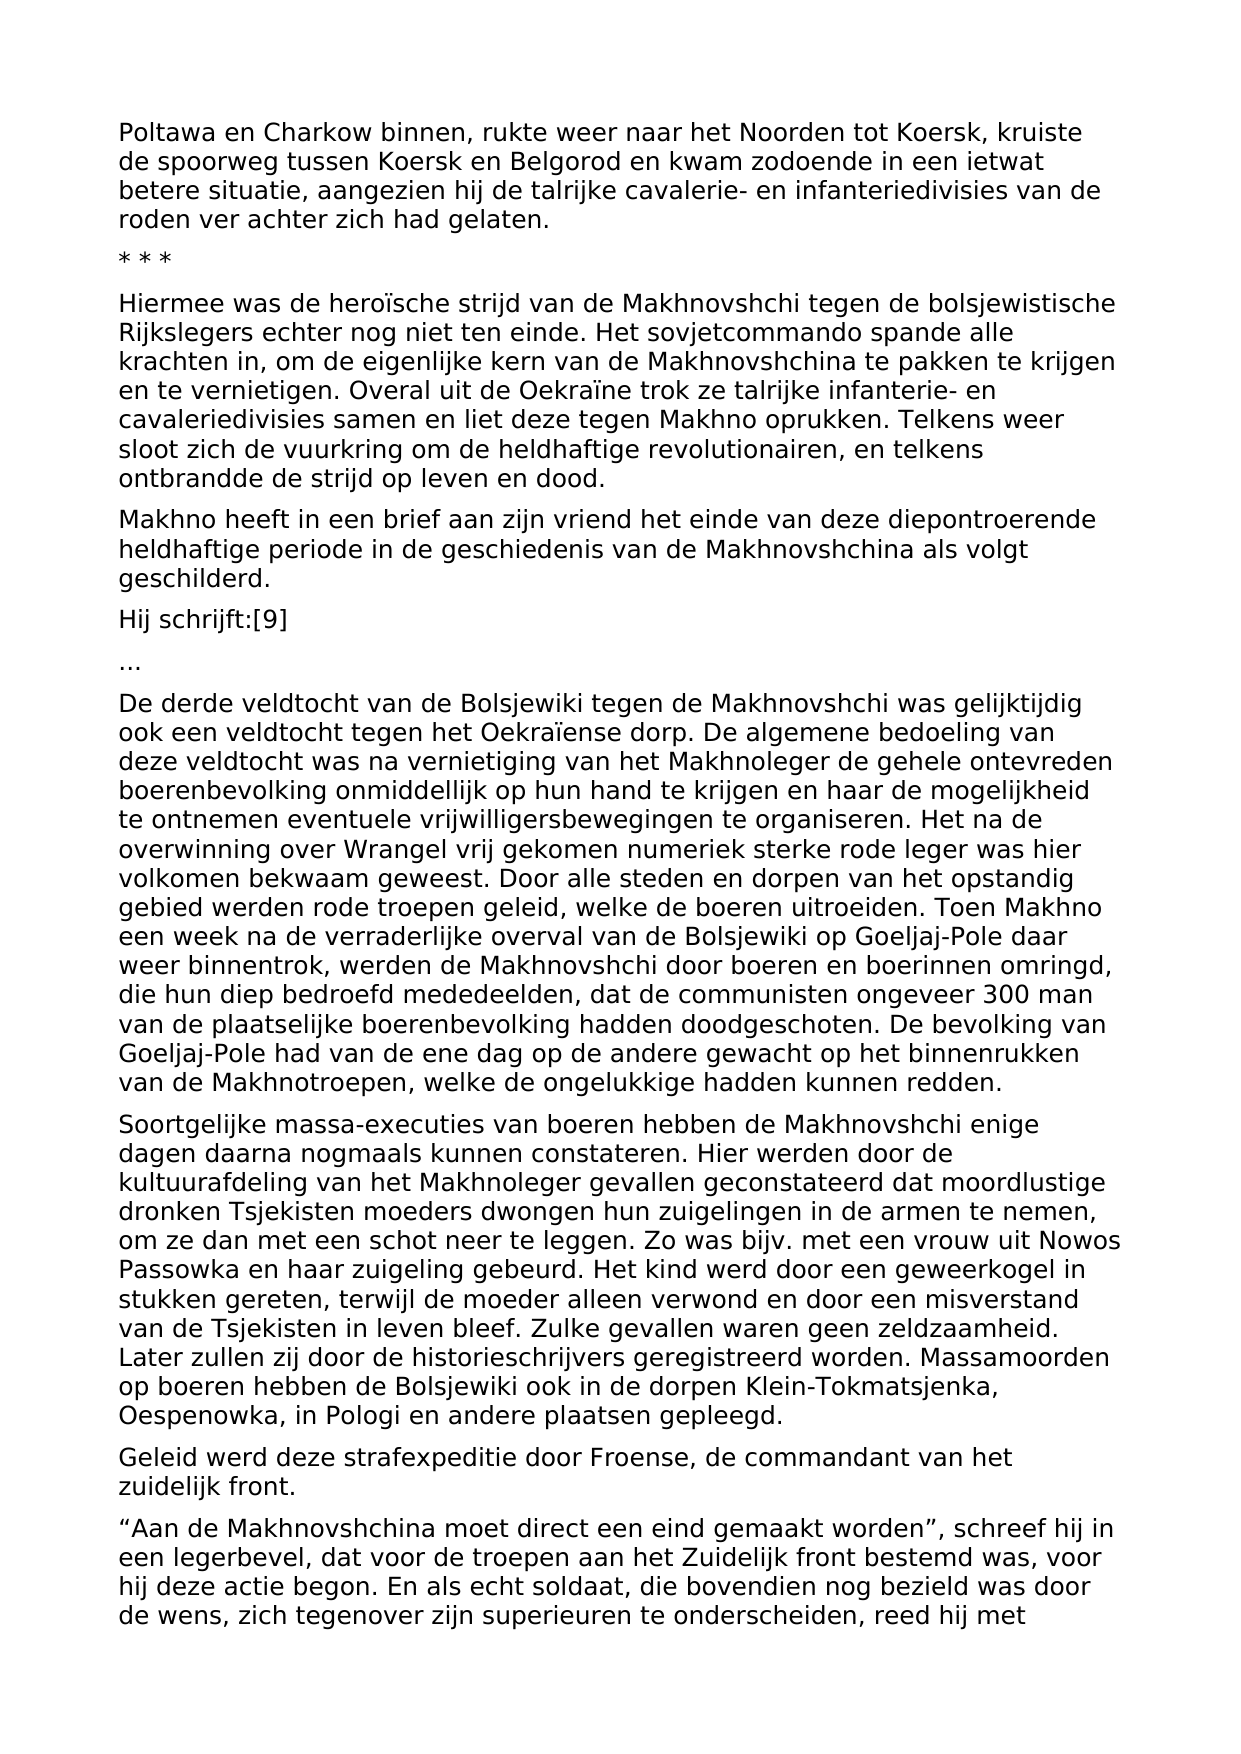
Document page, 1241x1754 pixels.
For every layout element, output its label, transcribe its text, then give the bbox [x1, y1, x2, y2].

text “Aan de Makhnovshchina moet direct een eind gemaakt worden”, schreef hij in een legerbevel, dat voor de troepen aan het Zuidelijk front bestemd was, voor hij deze actie begon. En als echt soldaat, die bovendien nog bezield was door de wens, zich tegenover zijn superieuren te onderscheiden, reed hij met [118, 1514, 1122, 1631]
text Makhno heeft in een brief aan zijn vriend het einde van deze diepontroerende heldhaftige periode in de geschiedenis van de Makhnovshchina als volgt geschilderd. [118, 506, 1122, 593]
text Soortgelijke massa-executies van boeren hebben de Makhnovshchi enige dagen daarna nogmaals kunnen constateren. Hier werden door de kultuurafdeling van het Makhnoleger gevallen geconstateerd dat moordlustige dronken Tsjekisten moeders dwongen hun zuigelingen in de armen te nemen, om ze dan met een schot neer te leggen. Zo was bijv. met een vrouw uit Nowos Passowka en haar zuigeling gebeurd. Het kind werd door een geweerkogel in stukken gereten, terwijl de moeder alleen verwond en door een misverstand van de Tsjekisten in leven bleef. Zulke gevallen waren geen zeldzaamheid. Later zullen zij door de historieschrijvers geregistreerd worden. Massamoorden op boeren hebben de Bolsjewiki ook in de dorpen Klein-Tokmatsjenka, Oespenowka, in Pologi en andere plaatsen gepleegd. [118, 1110, 1122, 1431]
text Hiermee was de heroïsche strijd van de Makhnovshchi tegen de bolsjewistische Rijkslegers echter nog niet ten einde. Het sovjetcommando spande alle krachten in, om de eigenlijke kern van de Makhnovshchina te pakken te krijgen en te vernietigen. Overal uit de Oekraïne trok ze talrijke infanterie- en cavaleriedivisies samen en liet deze tegen Makhno oprukken. Telkens weer sloot zich de vuurkring om de heldhaftige revolutionairen, en telkens ontbrandde de strijd op leven en dood. [118, 289, 1122, 493]
text ... [118, 647, 1122, 676]
text De derde veldtocht van de Bolsjewiki tegen de Makhnovshchi was gelijktijdig ook een veldtocht tegen het Oekraïense dorp. De algemene bedoeling van deze veldtocht was na vernietiging van het Makhnoleger de gehele ontevreden boerenbevolking onmiddellijk op hun hand te krijgen en haar de mogelijkheid te ontnemen eventuele vrijwilligersbewegingen te organiseren. Het na de overwinning over Wrangel vrij gekomen numeriek sterke rode leger was hier volkomen bekwaam geweest. Door alle steden en dorpen van het opstandig gebied werden rode troepen geleid, welke de boeren uitroeiden. Toen Makhno een week na de verraderlijke overval van de Bolsjewiki op Goeljaj-Pole daar weer binnentrok, werden de Makhnovshchi door boeren en boerinnen omringd, die hun diep bedroefd mededeelden, dat de communisten ongeveer 300 man van de plaatselijke boerenbevolking hadden doodgeschoten. De bevolking van Goeljaj-Pole had van de ene dag op de andere gewacht op het binnenrukken van de Makhnotroepen, welke de ongelukkige hadden kunnen redden. [118, 689, 1122, 1097]
text Geleid werd deze strafexpeditie door Froense, de commandant van het zuidelijk front. [118, 1443, 1122, 1501]
text Poltawa en Charkow binnen, rukte weer naar het Noorden tot Koersk, kruiste de spoorweg tussen Koersk en Belgorod en kwam zodoende in een ietwat betere situatie, aangezien hij de talrijke cavalerie- en infanteriedivisies van de roden ver achter zich had gelaten. [118, 118, 1122, 235]
text * * * [118, 247, 1122, 276]
text Hij schrijft:[9] [118, 606, 1122, 635]
